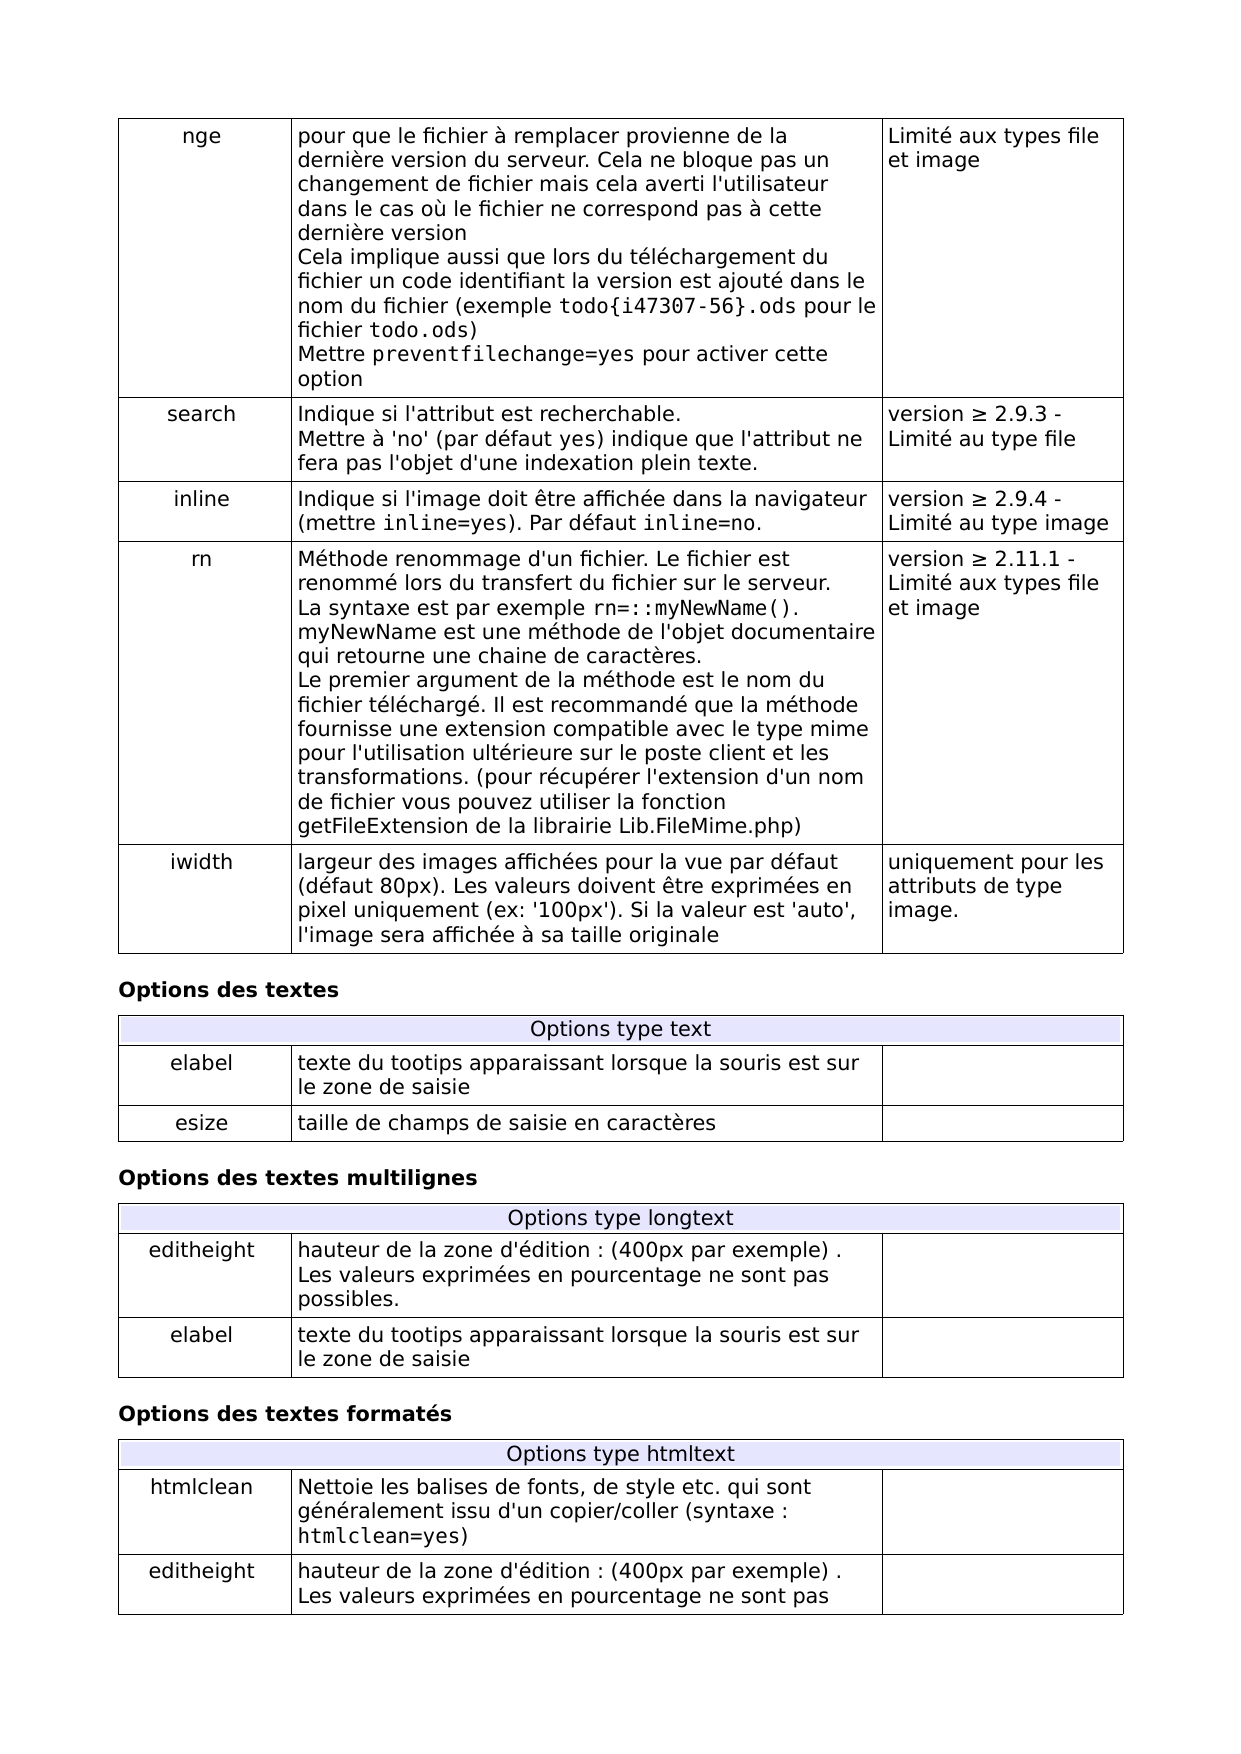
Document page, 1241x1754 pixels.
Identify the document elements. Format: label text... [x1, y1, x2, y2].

table_cell nge [119, 119, 291, 397]
table_cell [883, 1046, 1123, 1105]
subtitle Options des textes multilignes [118, 1166, 1122, 1190]
table_cell - Limité aux types file et image [883, 119, 1123, 397]
table_cell version ≥ 2.9.3 - Limité au type file [883, 398, 1123, 481]
table_cell [883, 1318, 1123, 1377]
table_cell iwidth [119, 845, 291, 953]
table_cell Indique si l'image doit être affichée dans la navigateur (mettre inline=yes). Par défaut inline=no. [292, 482, 882, 541]
table_cell htmlclean [119, 1470, 291, 1554]
table_cell uniquement pour les attributs de type image. [883, 845, 1123, 953]
table_cell texte du tootips apparaissant lorsque la souris est sur le zone de saisie [292, 1046, 882, 1105]
table_cell Méthode renommage d'un fichier. Le fichier est renommé lors du transfert du fichier sur le serveur. La syntaxe est par exemple rn=::myNewName(). myNewName est une méthode de l'objet documentaire qui retourne une chaine de caractères. Le premier argument de la méthode est le nom du fichier téléchargé. Il est recommandé que la méthode fournisse une extension compatible avec le type mime pour l'utilisation ultérieure sur le poste client et les transformations. (pour récupérer l'extension d'un nom de fichier vous pouvez utiliser la fonction getFileExtension de la librairie Lib.FileMime.php) [292, 542, 882, 844]
table_cell [883, 1106, 1123, 1141]
table_cell inline [119, 482, 291, 541]
subtitle Options des textes [118, 978, 1122, 1002]
table_cell search [119, 398, 291, 481]
table_cell editheight [119, 1555, 291, 1614]
table_cell editheight [119, 1234, 291, 1317]
table_cell hauteur de la zone d'édition : (400px par exemple) . Les valeurs exprimées en pourcentage ne sont pas [292, 1555, 882, 1614]
table_cell Indique si l'attribut est recherchable. Mettre à 'no' (par défaut yes) indique que l'attribut ne fera pas l'objet d'une indexation plein texte. [292, 398, 882, 481]
table_cell taille de champs de saisie en caractères [292, 1106, 882, 1141]
table_cell Nettoie les balises de fonts, de style etc. qui sont généralement issu d'un copier/coller (syntaxe : htmlclean=yes) [292, 1470, 882, 1554]
table_cell elabel [119, 1318, 291, 1377]
table_cell pour que le fichier à remplacer provienne de la dernière version du serveur. Cela ne bloque pas un changement de fichier mais cela averti l'utilisateur dans le cas où le fichier ne correspond pas à cette dernière version Cela implique aussi que lors du téléchargement du fichier un code identifiant la version est ajouté dans le nom du fichier (exemple todo{i47307-56}.ods pour le fichier todo.ods) Mettre preventfilechange=yes pour activer cette option [292, 119, 882, 397]
subtitle Options des textes formatés [118, 1402, 1122, 1427]
table_cell [883, 1470, 1123, 1554]
table_header Options type text [119, 1016, 1123, 1045]
table_cell largeur des images affichées pour la vue par défaut (défaut 80px). Les valeurs doivent être exprimées en pixel uniquement (ex: '100px'). Si la valeur est 'auto', l'image sera affichée à sa taille originale [292, 845, 882, 953]
table_cell hauteur de la zone d'édition : (400px par exemple) . Les valeurs exprimées en pourcentage ne sont pas possibles. [292, 1234, 882, 1317]
table_cell version ≥ 2.9.4 - Limité au type image [883, 482, 1123, 541]
table_cell esize [119, 1106, 291, 1141]
table_header Options type htmltext [119, 1440, 1123, 1469]
table_cell elabel [119, 1046, 291, 1105]
table_cell version ≥ 2.11.1 - Limité aux types file et image [883, 542, 1123, 844]
table_cell [883, 1234, 1123, 1317]
table_cell rn [119, 542, 291, 844]
table_header Options type longtext [119, 1204, 1123, 1233]
table_cell [883, 1555, 1123, 1614]
table_cell texte du tootips apparaissant lorsque la souris est sur le zone de saisie [292, 1318, 882, 1377]
